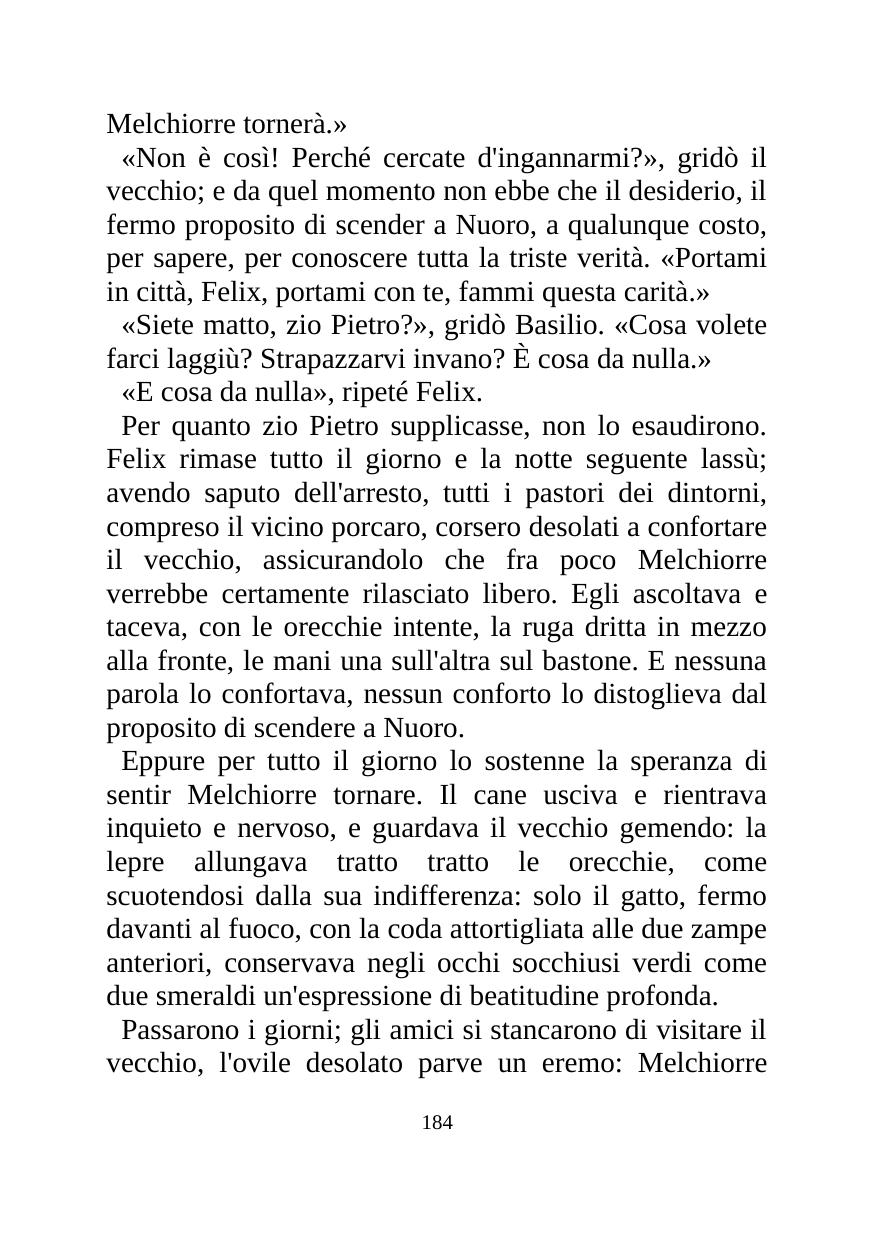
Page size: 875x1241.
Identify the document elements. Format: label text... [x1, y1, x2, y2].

text Passarono i giorni; gli amici si stancarono di visitare il vecchio, l'ovile desolato parve un eremo: Melchiorre [106, 1012, 768, 1079]
text Eppure per tutto il giorno lo sostenne la speranza di sentir Melchiorre tornare. Il cane usciva e rientrava inquieto e nervoso, e guardava il vecchio gemendo: la lepre allungava tratto tratto le orecchie, come scuotendosi dalla sua indifferenza: solo il gatto, fermo davanti al fuoco, con la coda attortigliata alle due zampe anteriori, conservava negli occhi socchiusi verdi come due smeraldi un'espressione di beatitudine profonda. [106, 743, 768, 1012]
text Melchiorre tornerà.» [106, 106, 768, 140]
text «E cosa da nulla», ripeté Felix. [106, 374, 768, 408]
text Per quanto zio Pietro supplicasse, non lo esaudirono. Felix rimase tutto il giorno e la notte seguente lassù; avendo saputo dell'arresto, tutti i pastori dei dintorni, compreso il vicino porcaro, corsero desolati a confortare il vecchio, assicurandolo che fra poco Melchiorre verrebbe certamente rilasciato libero. Egli ascoltava e taceva, con le orecchie intente, la ruga dritta in mezzo alla fronte, le mani una sull'altra sul bastone. E nessuna parola lo confortava, nessun conforto lo distoglieva dal proposito di scendere a Nuoro. [106, 408, 768, 743]
text «Siete matto, zio Pietro?», gridò Basilio. «Cosa volete farci laggiù? Strapazzarvi invano? È cosa da nulla.» [106, 307, 768, 374]
text «Non è così! Perché cercate d'ingannarmi?», gridò il vecchio; e da quel momento non ebbe che il desiderio, il fermo proposito di scender a Nuoro, a qualunque costo, per sapere, per conoscere tutta la triste verità. «Portami in città, Felix, portami con te, fammi questa carità.» [106, 140, 768, 307]
